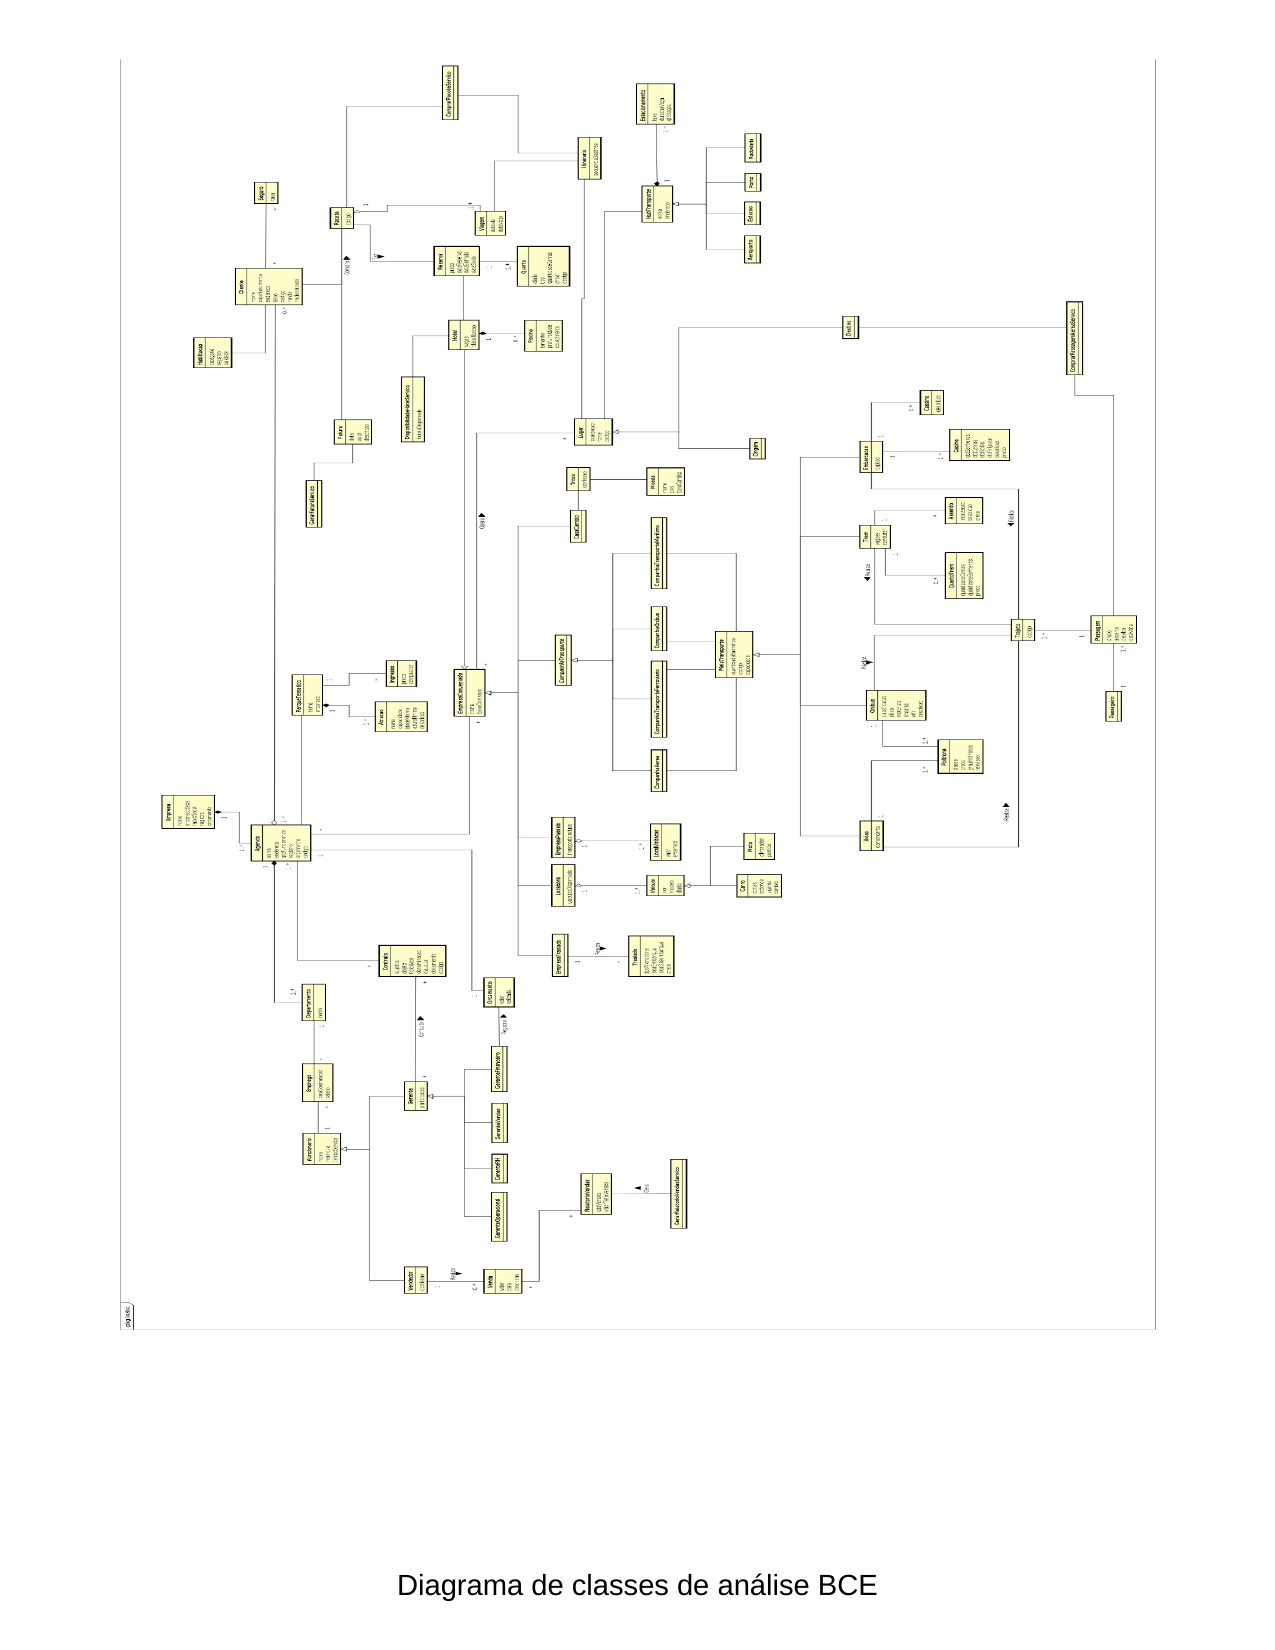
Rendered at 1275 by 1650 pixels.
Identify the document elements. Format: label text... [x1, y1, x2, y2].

picture [117, 58, 1160, 1331]
text Diagrama de classes de análise BCE [150, 1567, 1125, 1601]
